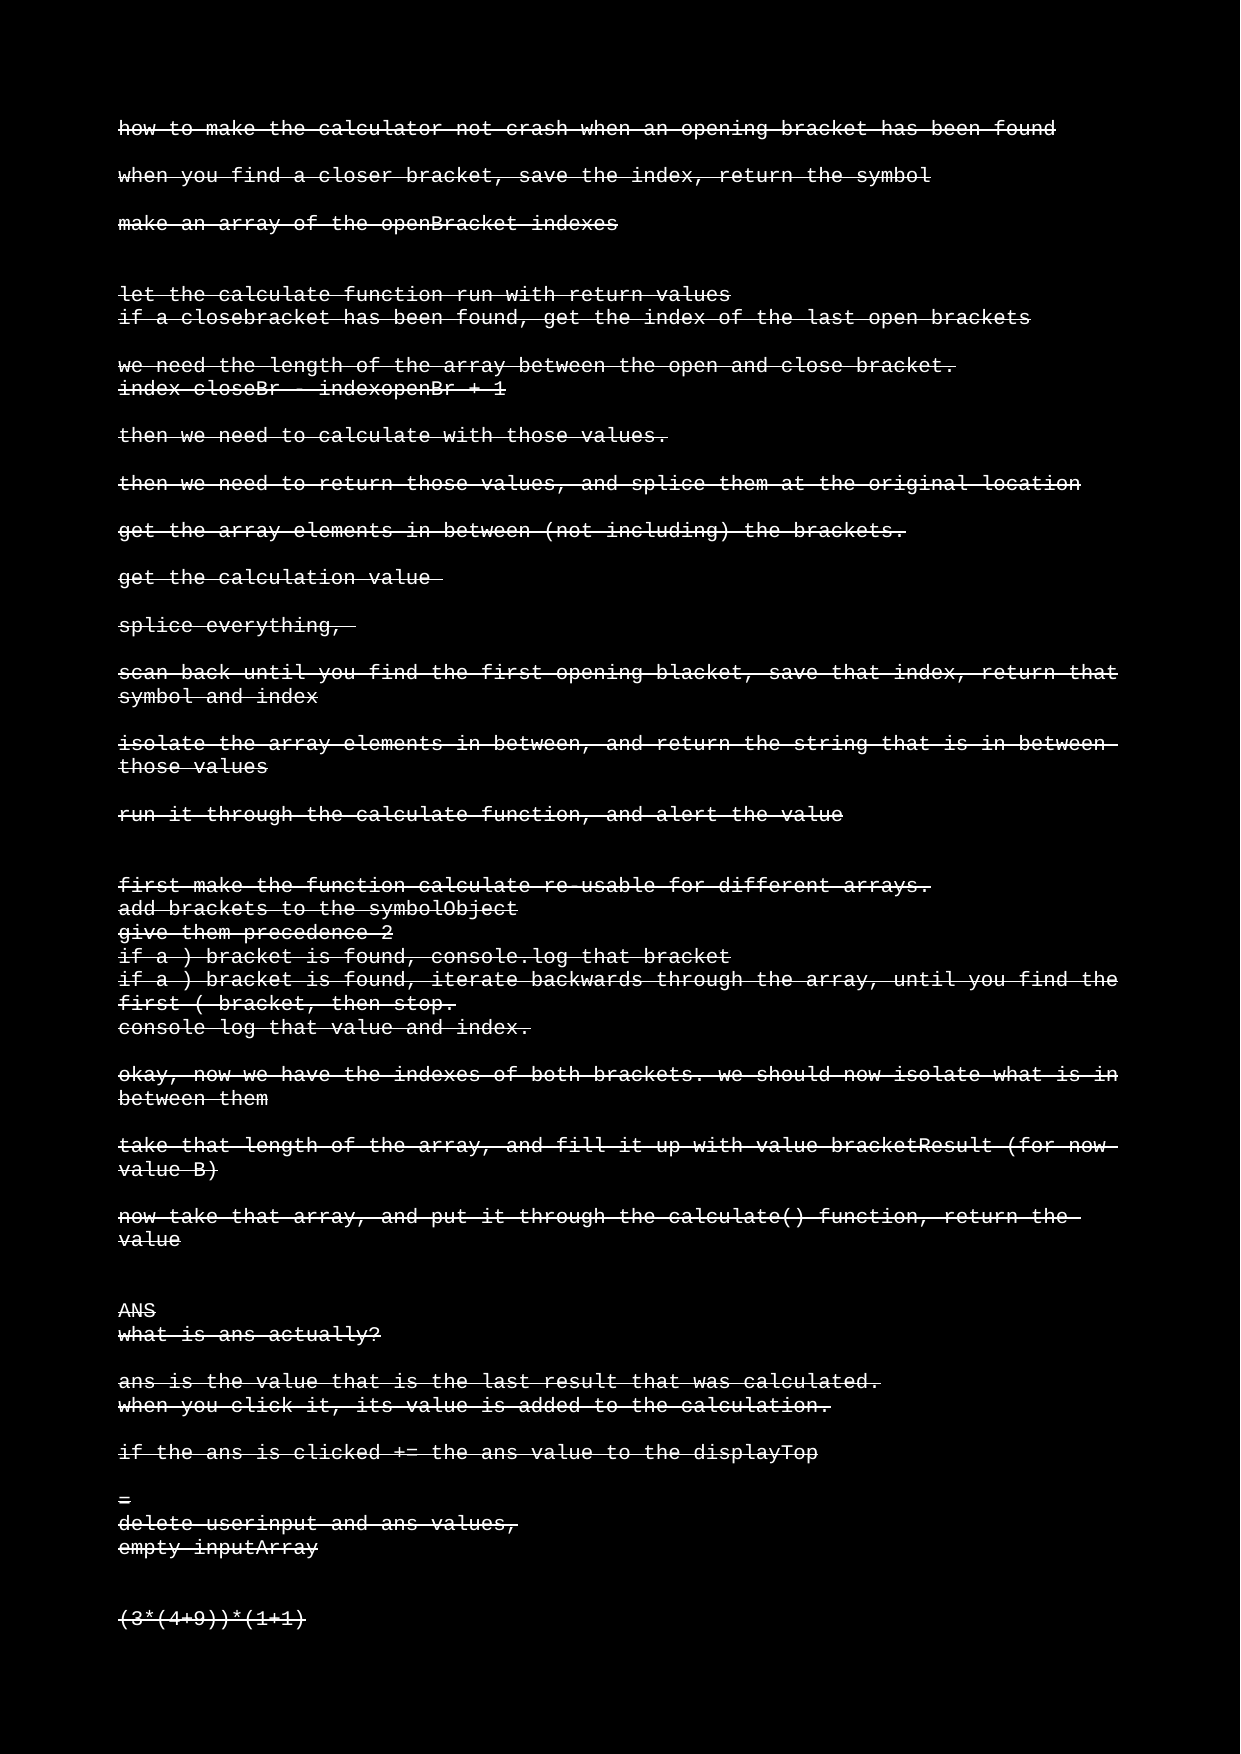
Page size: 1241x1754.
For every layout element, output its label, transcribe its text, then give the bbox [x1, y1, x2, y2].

text get the array elements in between (not including) the brackets. [118, 520, 1122, 544]
text let the calculate function run with return values [118, 284, 1122, 307]
text how to make the calculator not crash when an opening bracket has been found [118, 118, 1122, 142]
text now take that array, and put it through the calculate() function, return the value [118, 1206, 1122, 1253]
text splice everything, [118, 615, 1122, 638]
text take that length of the array, and fill it up with value bracketResult (for now value B) [118, 1135, 1122, 1182]
text index closeBr - indexopenBr + 1 [118, 378, 1122, 402]
text then we need to calculate with those values. [118, 426, 1122, 449]
text when you find a closer bracket, save the index, return the symbol [118, 165, 1122, 189]
text when you click it, its value is added to the calculation. [118, 1395, 1122, 1419]
text if a ) bracket is found, console.log that bracket [118, 946, 1122, 969]
text we need the length of the array between the open and close bracket. [118, 354, 1122, 378]
text ans is the value that is the last result that was calculated. [118, 1371, 1122, 1395]
text = [118, 1489, 1122, 1513]
text (3*(4+9))*(1+1) [118, 1608, 1122, 1631]
text scan back until you find the first opening blacket, save that index, return that symbol and index [118, 662, 1122, 709]
text get the calculation value [118, 567, 1122, 591]
text run it through the calculate function, and alert the value [118, 804, 1122, 827]
text delete userinput and ans values, [118, 1513, 1122, 1537]
text make an array of the openBracket indexes [118, 213, 1122, 236]
text okay, now we have the indexes of both brackets. we should now isolate what is in between them [118, 1064, 1122, 1111]
text add brackets to the symbolObject [118, 898, 1122, 922]
text console log that value and index. [118, 1017, 1122, 1040]
text ANS [118, 1300, 1122, 1324]
text empty inputArray [118, 1537, 1122, 1561]
text give them precedence 2 [118, 922, 1122, 946]
text if a closebracket has been found, get the index of the last open brackets [118, 307, 1122, 331]
text isolate the array elements in between, and return the string that is in between those values [118, 733, 1122, 780]
text if the ans is clicked += the ans value to the displayTop [118, 1442, 1122, 1466]
text first make the function calculate re-usable for different arrays. [118, 875, 1122, 898]
text then we need to return those values, and splice them at the original location [118, 473, 1122, 496]
text what is ans actually? [118, 1324, 1122, 1348]
text if a ) bracket is found, iterate backwards through the array, until you find the first ( bracket, then stop. [118, 969, 1122, 1017]
